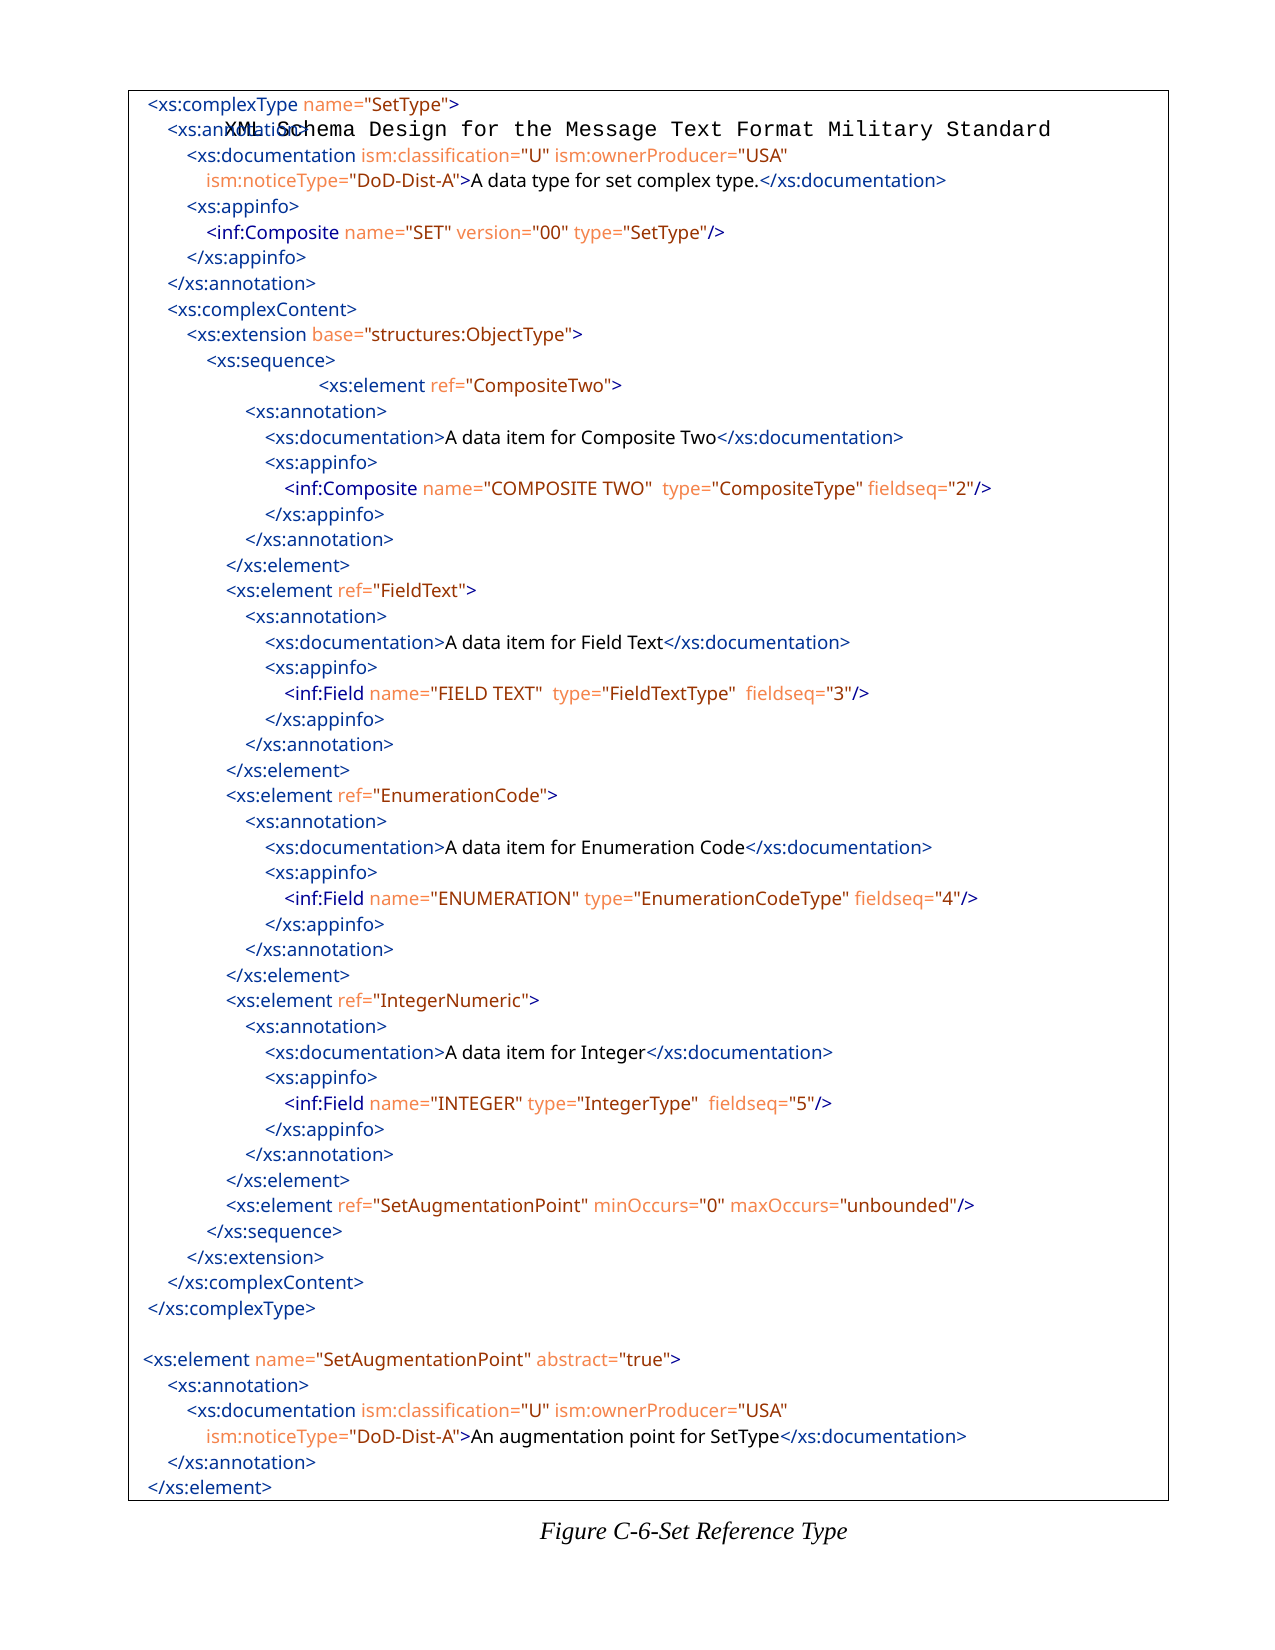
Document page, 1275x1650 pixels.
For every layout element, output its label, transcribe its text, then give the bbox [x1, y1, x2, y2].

text Figure C-6-Set Reference Type [161, 165, 1228, 1545]
